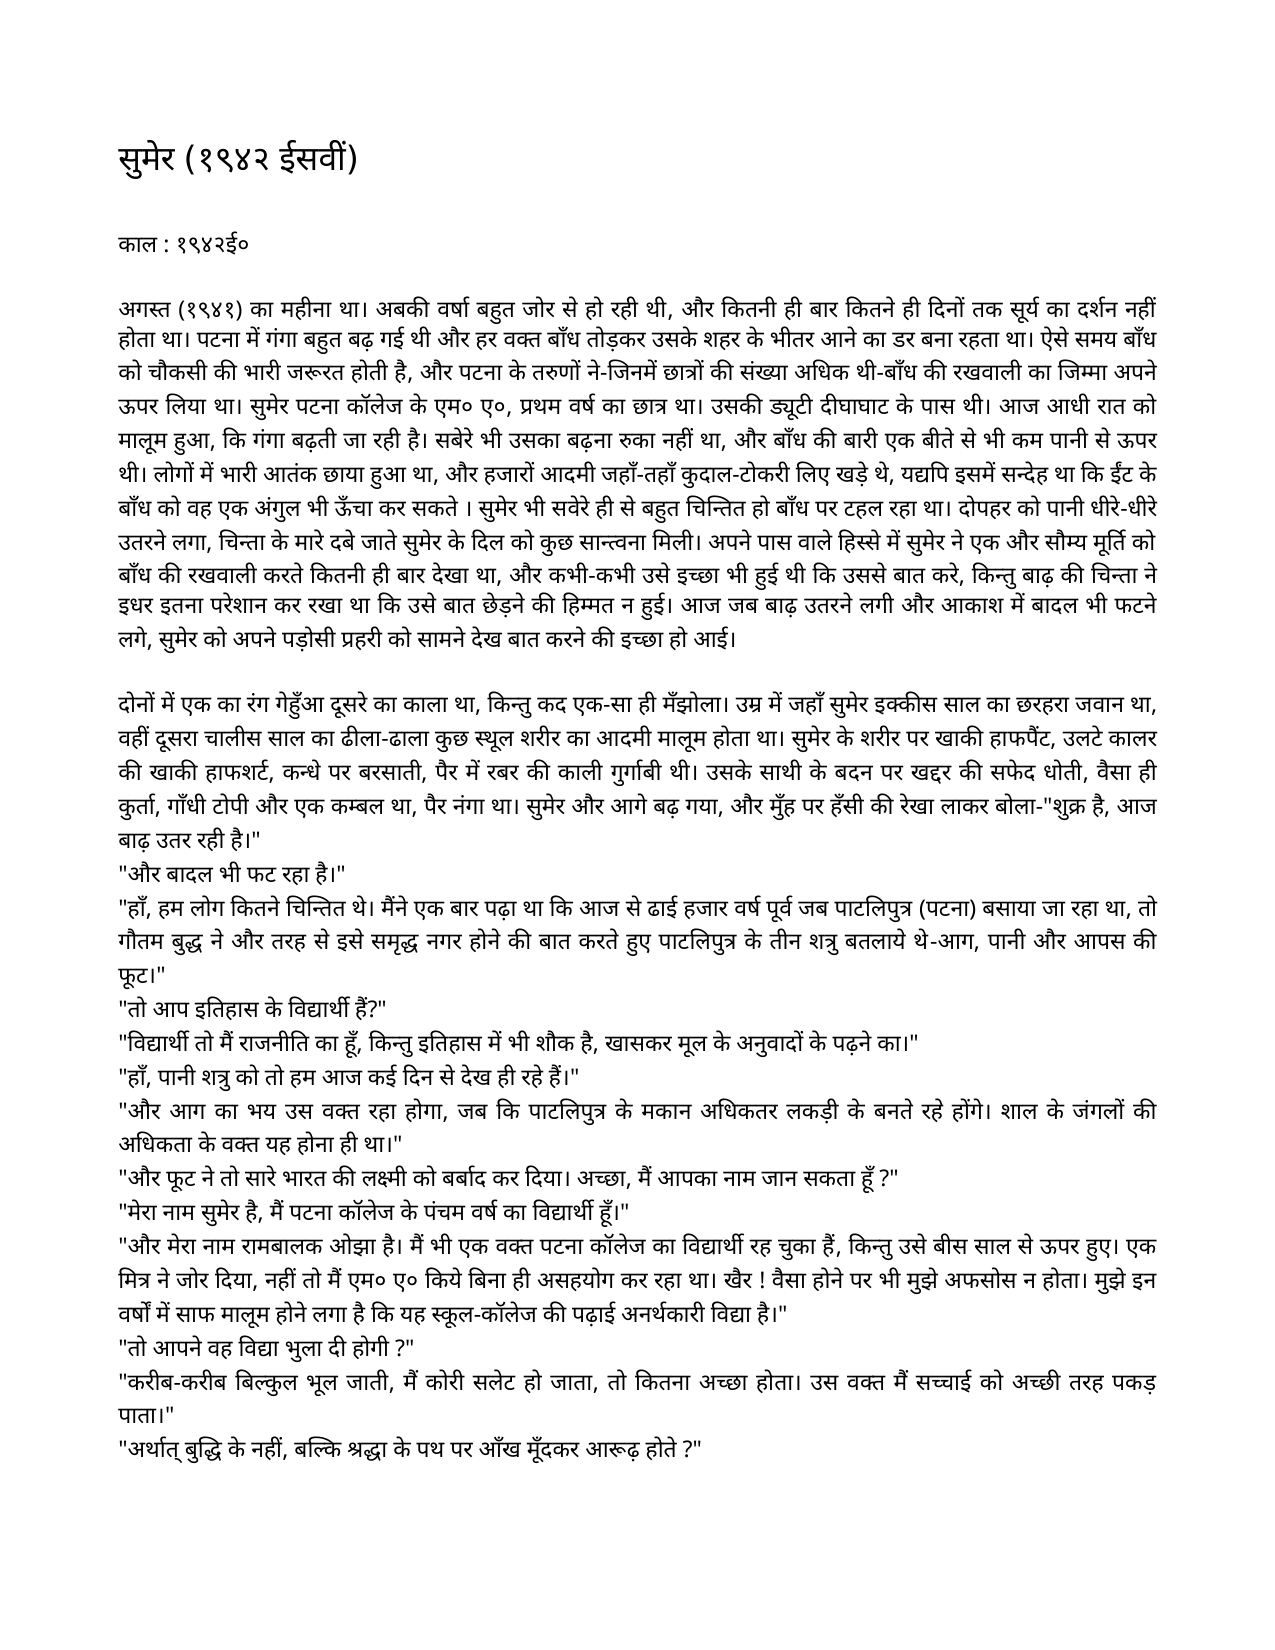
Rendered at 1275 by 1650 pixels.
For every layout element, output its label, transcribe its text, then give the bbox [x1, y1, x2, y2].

text "और आग का भय उस वक्त रहा होगा, जब कि पाटलिपुत्र के मकान अधिकतर लकड़ी के बनते रहे होंगे। शाल के जंगलों की अधिकता के वक्त यह होना ही था।" [118, 1094, 1157, 1162]
text "हाँ, पानी शत्रु को तो हम आज कई दिन से देख ही रहे हैं।" [118, 1061, 1157, 1094]
text काल : १९४२ई० [118, 227, 1157, 261]
text "तो आप इतिहास के विद्यार्थी हैं?" [118, 993, 1157, 1027]
subtitle सुमेर (१९४२ ईसवीं) [118, 139, 1157, 184]
text "करीब-करीब बिल्कुल भूल जाती, मैं कोरी सलेट हो जाता, तो कितना अच्छा होता। उस वक्त मैं सच्चाई को अच्छी तरह पकड़ पाता।" [118, 1365, 1157, 1433]
text "अर्थात् बुद्धि के नहीं, बल्कि श्रद्धा के पथ पर आँख मूँदकर आरूढ़ होते ?" [118, 1433, 1157, 1467]
text "हाँ, हम लोग कितने चिन्तित थे। मैंने एक बार पढ़ा था कि आज से ढाई हजार वर्ष पूर्व जब पाटलिपुत्र (पटना) बसाया जा रहा था, तो गौतम बुद्ध ने और तरह से इसे समृद्ध नगर होने की बात करते हुए पाटलिपुत्र के तीन शत्रु बतलाये थे-आग, पानी और आपस की फूट।" [118, 891, 1157, 993]
text "और फूट ने तो सारे भारत की लक्ष्मी को बर्बाद कर दिया। अच्छा, मैं आपका नाम जान सकता हूँ ?" [118, 1162, 1157, 1196]
text "और बादल भी फट रहा है।" [118, 858, 1157, 891]
text "और मेरा नाम रामबालक ओझा है। मैं भी एक वक्त पटना कॉलेज का विद्यार्थी रह चुका हैं, किन्तु उसे बीस साल से ऊपर हुए। एक मित्र ने जोर दिया, नहीं तो मैं एम० ए० किये बिना ही असहयोग कर रहा था। खैर ! वैसा होने पर भी मुझे अफसोस न होता। मुझे इन वर्षों में साफ मालूम होने लगा है कि यह स्कूल-कॉलेज की पढ़ाई अनर्थकारी विद्या है।" [118, 1230, 1157, 1332]
text "विद्यार्थी तो मैं राजनीति का हूँ, किन्तु इतिहास में भी शौक है, खासकर मूल के अनुवादों के पढ़ने का।" [118, 1027, 1157, 1061]
text अगस्त (१९४१) का महीना था। अबकी वर्षा बहुत जोर से हो रही थी, और कितनी ही बार कितने ही दिनों तक सूर्य का दर्शन नहीं होता था। पटना में गंगा बहुत बढ़ गई थी और हर वक्त बाँध तोड़कर उसके शहर के भीतर आने का डर बना रहता था। ऐसे समय बाँध को चौकसी की भारी जरूरत होती है, और पटना के तरुणों ने-जिनमें छात्रों की संख्या अधिक थी-बाँध की रखवाली का जिम्मा अपने ऊपर लिया था। सुमेर पटना कॉलेज के एम० ए०, प्रथम वर्ष का छात्र था। उसकी ड्यूटी दीघाघाट के पास थी। आज आधी रात को मालूम हुआ, कि गंगा बढ़ती जा रही है। सबेरे भी उसका बढ़ना रुका नहीं था, और बाँध की बारी एक बीते से भी कम पानी से ऊपर थी। लोगों में भारी आतंक छाया हुआ था, और हजारों आदमी जहाँ-तहाँ कुदाल-टोकरी लिए खड़े थे, यद्यपि इसमें सन्देह था कि ईंट के बाँध को वह एक अंगुल भी ऊँचा कर सकते । सुमेर भी सवेरे ही से बहुत चिन्तित हो बाँध पर टहल रहा था। दोपहर को पानी धीरे-धीरे उतरने लगा, चिन्ता के मारे दबे जाते सुमेर के दिल को कुछ सान्त्वना मिली। अपने पास वाले हिस्से में सुमेर ने एक और सौम्य मूर्ति को बाँध की रखवाली करते कितनी ही बार देखा था, और कभी-कभी उसे इच्छा भी हुई थी कि उससे बात करे, किन्तु बाढ़ की चिन्ता ने इधर इतना परेशान कर रखा था कि उसे बात छेड़ने की हिम्मत न हुई। आज जब बाढ़ उतरने लगी और आकाश में बादल भी फटने लगे, सुमेर को अपने पड़ोसी प्रहरी को सामने देख बात करने की इच्छा हो आई। [118, 293, 1157, 657]
text "तो आपने वह विद्या भुला दी होगी ?" [118, 1332, 1157, 1365]
text दोनों में एक का रंग गेहुँआ दूसरे का काला था, किन्तु कद एक-सा ही मँझोला। उम्र में जहाँ सुमेर इक्कीस साल का छरहरा जवान था, वहीं दूसरा चालीस साल का ढीला-ढाला कुछ स्थूल शरीर का आदमी मालूम होता था। सुमेर के शरीर पर खाकी हाफपैंट, उलटे कालर की खाकी हाफशर्ट, कन्धे पर बरसाती, पैर में रबर की काली गुर्गाबी थी। उसके साथी के बदन पर खद्दर की सफेद धोती, वैसा ही कुर्ता, गाँधी टोपी और एक कम्बल था, पैर नंगा था। सुमेर और आगे बढ़ गया, और मुँह पर हँसी की रेखा लाकर बोला-"शुक्र है, आज बाढ़ उतर रही है।" [118, 688, 1157, 858]
text "मेरा नाम सुमेर है, मैं पटना कॉलेज के पंचम वर्ष का विद्यार्थी हूँ।" [118, 1196, 1157, 1230]
